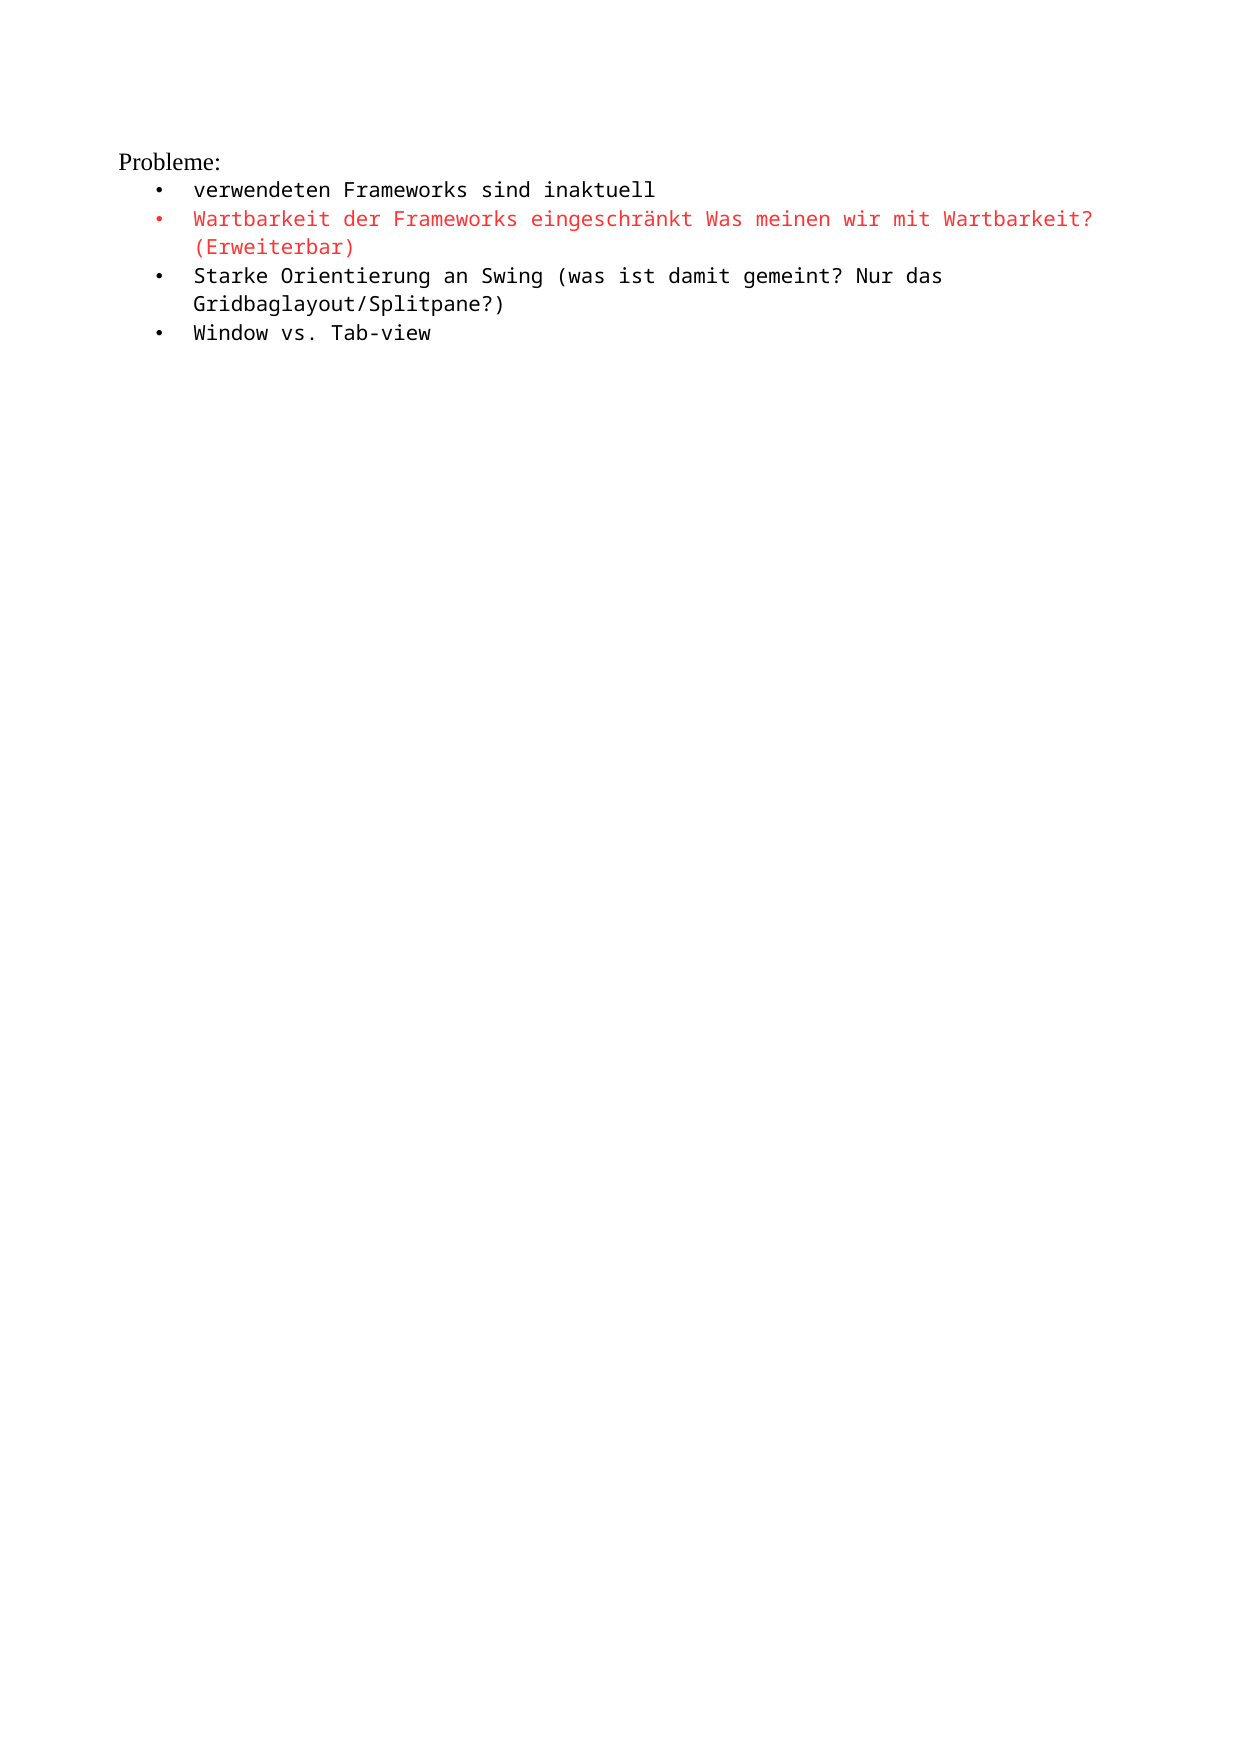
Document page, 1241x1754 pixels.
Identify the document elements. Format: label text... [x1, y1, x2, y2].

list Wartbarkeit der Frameworks eingeschränkt Was meinen wir mit Wartbarkeit? (Erweiterbar) [156, 204, 1122, 261]
list verwendeten Frameworks sind inaktuell [156, 176, 1122, 204]
list Window vs. Tab-view [156, 318, 1122, 346]
text Probleme: [118, 147, 1122, 176]
list Starke Orientierung an Swing (was ist damit gemeint? Nur das Gridbaglayout/Splitpane?) [156, 261, 1122, 318]
